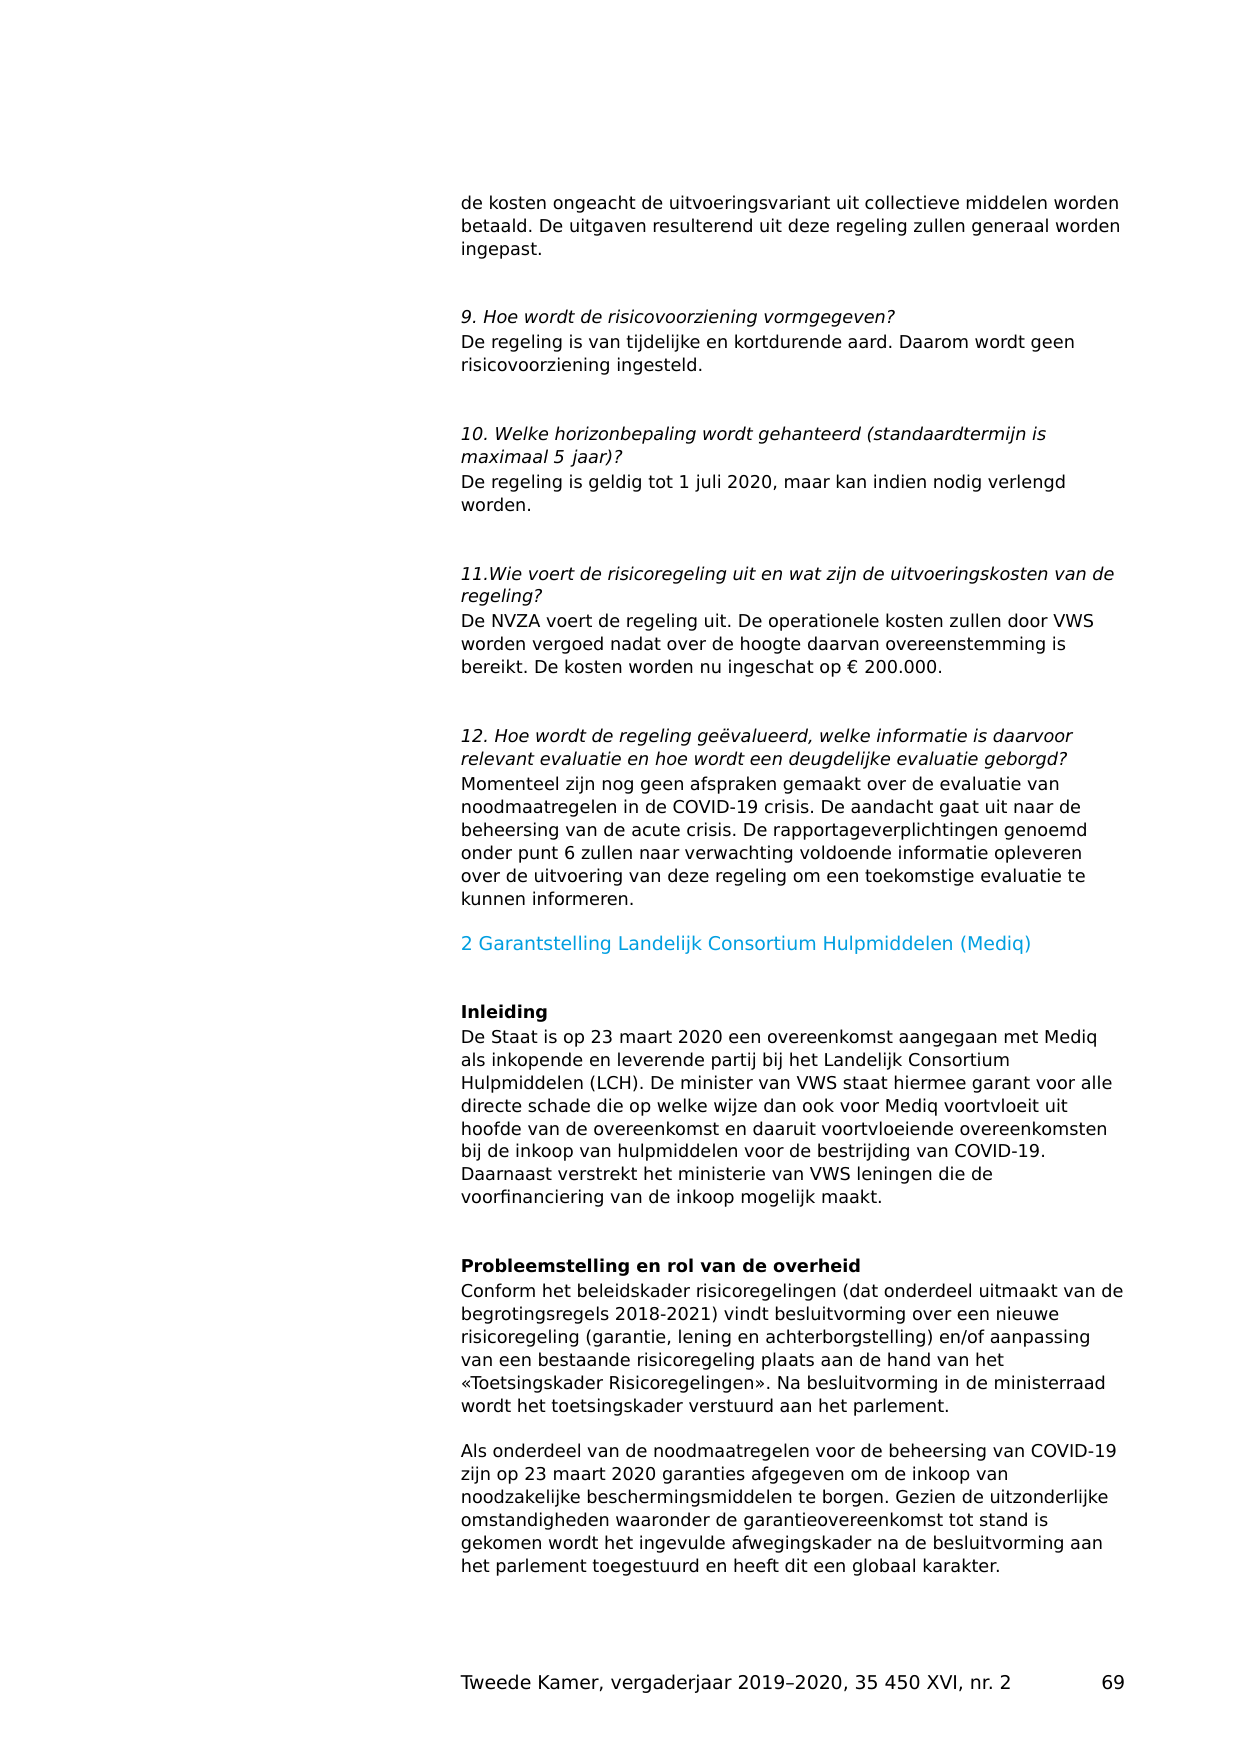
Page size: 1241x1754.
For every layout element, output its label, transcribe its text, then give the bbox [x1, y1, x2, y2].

text Inleiding [461, 1000, 1125, 1023]
text Conform het beleidskader risicoregelingen (dat onderdeel uitmaakt van de begrotingsregels 2018-2021) vindt besluitvorming over een nieuwe risicoregeling (garantie, lening en achterborgstelling) en/of aanpassing van een bestaande risicoregeling plaats aan de hand van het «Toetsingskader Risicoregelingen». Na besluitvorming in de ministerraad wordt het toetsingskader verstuurd aan het parlement. [461, 1279, 1125, 1417]
text Momenteel zijn nog geen afspraken gemaakt over de evaluatie van noodmaatregelen in de COVID-19 crisis. De aandacht gaat uit naar de beheersing van de acute crisis. De rapportageverplichtingen genoemd onder punt 6 zullen naar verwachting voldoende informatie opleveren over de uitvoering van deze regeling om een toekomstige evaluatie te kunnen informeren. [461, 772, 1125, 909]
text 10. Welke horizonbepaling wordt gehanteerd (standaardtermijn is maximaal 5 jaar)? [461, 422, 1125, 468]
text 12. Hoe wordt de regeling geëvalueerd, welke informatie is daarvoor relevant evaluatie en hoe wordt een deugdelijke evaluatie geborgd? [461, 724, 1125, 770]
text De NVZA voert de regeling uit. De operationele kosten zullen door VWS worden vergoed nadat over de hoogte daarvan overeenstemming is bereikt. De kosten worden nu ingeschat op € 200.000. [461, 609, 1125, 701]
text De regeling is van tijdelijke en kortdurende aard. Daarom wordt geen risicovoorziening ingesteld. [461, 330, 1125, 399]
text Als onderdeel van de noodmaatregelen voor de beheersing van COVID-19 zijn op 23 maart 2020 garanties afgegeven om de inkoop van noodzakelijke beschermingsmiddelen te borgen. Gezien de uitzonderlijke omstandigheden waaronder de garantieovereenkomst tot stand is gekomen wordt het ingevulde afwegingskader na de besluitvorming aan het parlement toegestuurd en heeft dit een globaal karakter. [461, 1439, 1125, 1600]
text de kosten ongeacht de uitvoeringsvariant uit collectieve middelen worden betaald. De uitgaven resulterend uit deze regeling zullen generaal worden ingepast. [461, 191, 1125, 282]
text 11.Wie voert de risicoregeling uit en wat zijn de uitvoeringskosten van de regeling? [461, 562, 1125, 607]
text Probleemstelling en rol van de overheid [461, 1254, 1125, 1277]
text De regeling is geldig tot 1 juli 2020, maar kan indien nodig verlengd worden. [461, 470, 1125, 539]
text De Staat is op 23 maart 2020 een overeenkomst aangegaan met Mediq als inkopende en leverende partij bij het Landelijk Consortium Hulpmiddelen (LCH). De minister van VWS staat hiermee garant voor alle directe schade die op welke wijze dan ook voor Mediq voortvloeit uit hoofde van de overeenkomst en daaruit voortvloeiende overeenkomsten bij de inkoop van hulpmiddelen voor de bestrijding van COVID-19. Daarnaast verstrekt het ministerie van VWS leningen die de voorfinanciering van de inkoop mogelijk maakt. [461, 1025, 1125, 1231]
title 2 Garantstelling Landelijk Consortium Hulpmiddelen (Mediq) [461, 932, 1125, 976]
text 9. Hoe wordt de risicovoorziening vormgegeven? [461, 305, 1125, 328]
